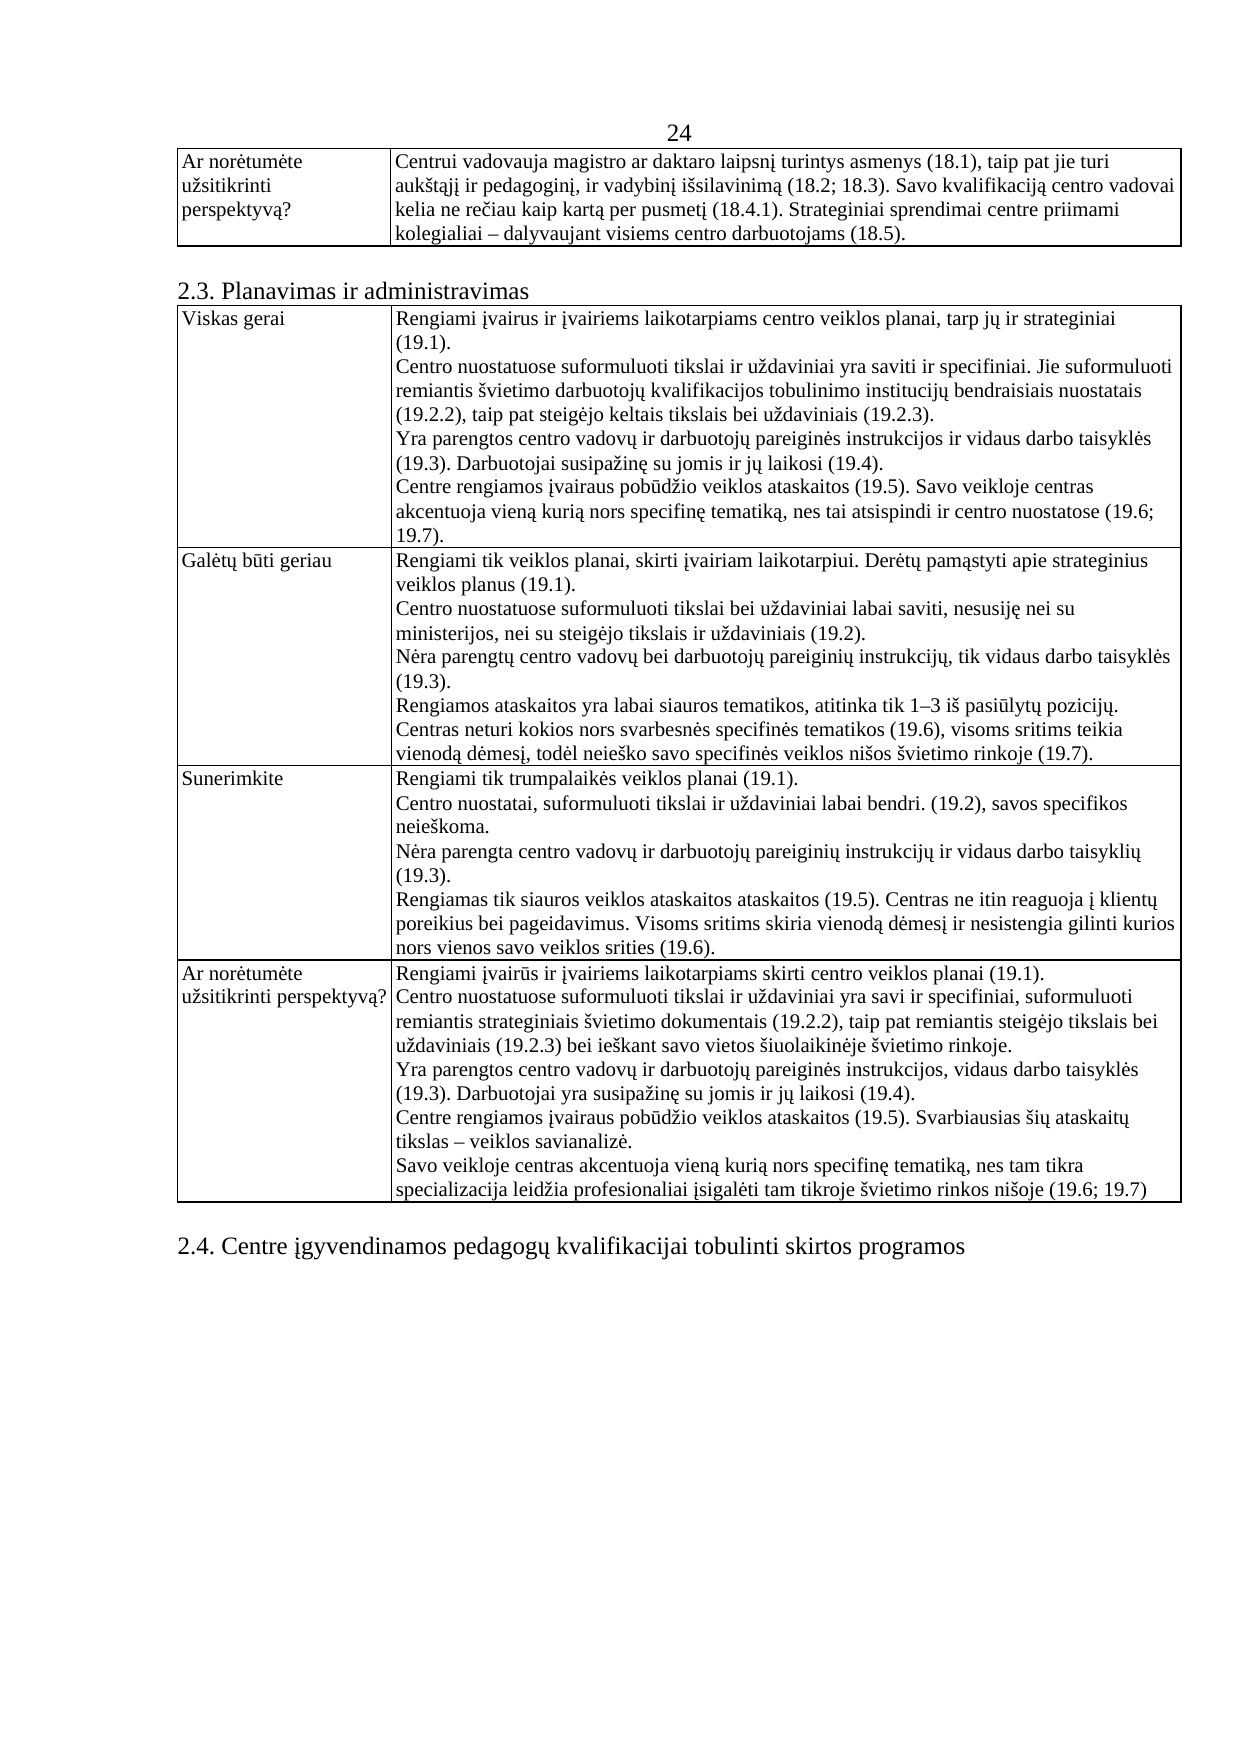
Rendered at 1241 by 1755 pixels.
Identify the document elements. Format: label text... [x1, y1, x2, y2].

table_cell Sunerimkite [178, 766, 391, 959]
table_cell Ar norėtumėte užsitikrinti perspektyvą? [178, 149, 390, 245]
table_cell Ar norėtumėte užsitikrinti perspektyvą? [178, 961, 391, 1201]
table_cell Galėtų būti geriau [178, 548, 391, 765]
table_header Viskas gerai [178, 306, 391, 547]
text 2.4. Centre įgyvendinamos pedagogų kvalifikacijai tobulinti skirtos programos [177, 1231, 1181, 1260]
text 2.3. Planavimas ir administravimas [177, 276, 1181, 304]
